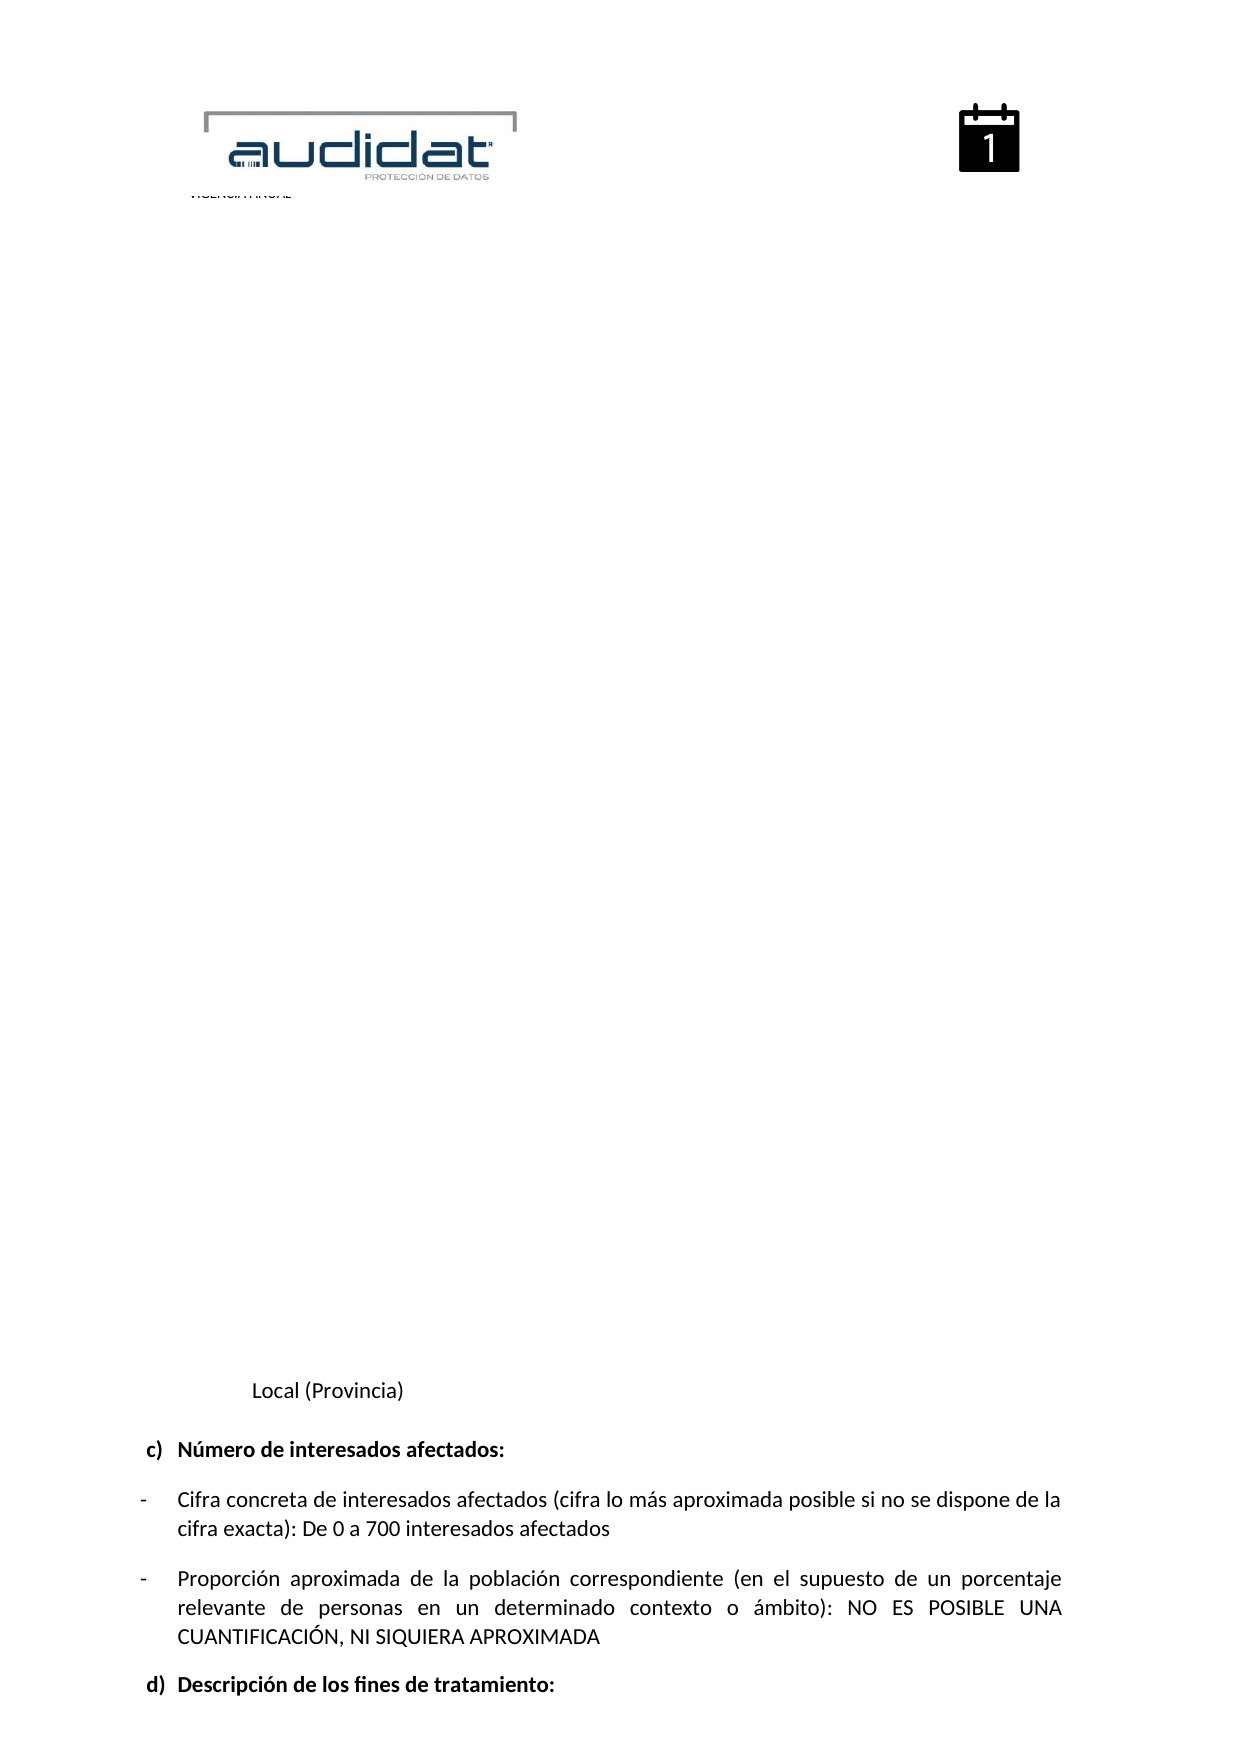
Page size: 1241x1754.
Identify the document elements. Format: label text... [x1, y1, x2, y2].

subtitle Local (Provincia) [252, 1376, 1064, 1404]
list Descripción de los fines de tratamiento: [146, 1670, 1064, 1698]
list Cifra concreta de interesados afectados (cifra lo más aproximada posible si no se dispone de la cifra exacta): De 0 a 700 interesados afectados [140, 1485, 1064, 1542]
list Número de interesados afectados: [146, 1435, 1064, 1463]
list Proporción aproximada de la población correspondiente (en el supuesto de un porcentaje relevante de personas en un determinado contexto o ámbito): NO ES POSIBLE UNA CUANTIFICACIÓN, NI SIQUIERA APROXIMADA [140, 1564, 1064, 1650]
